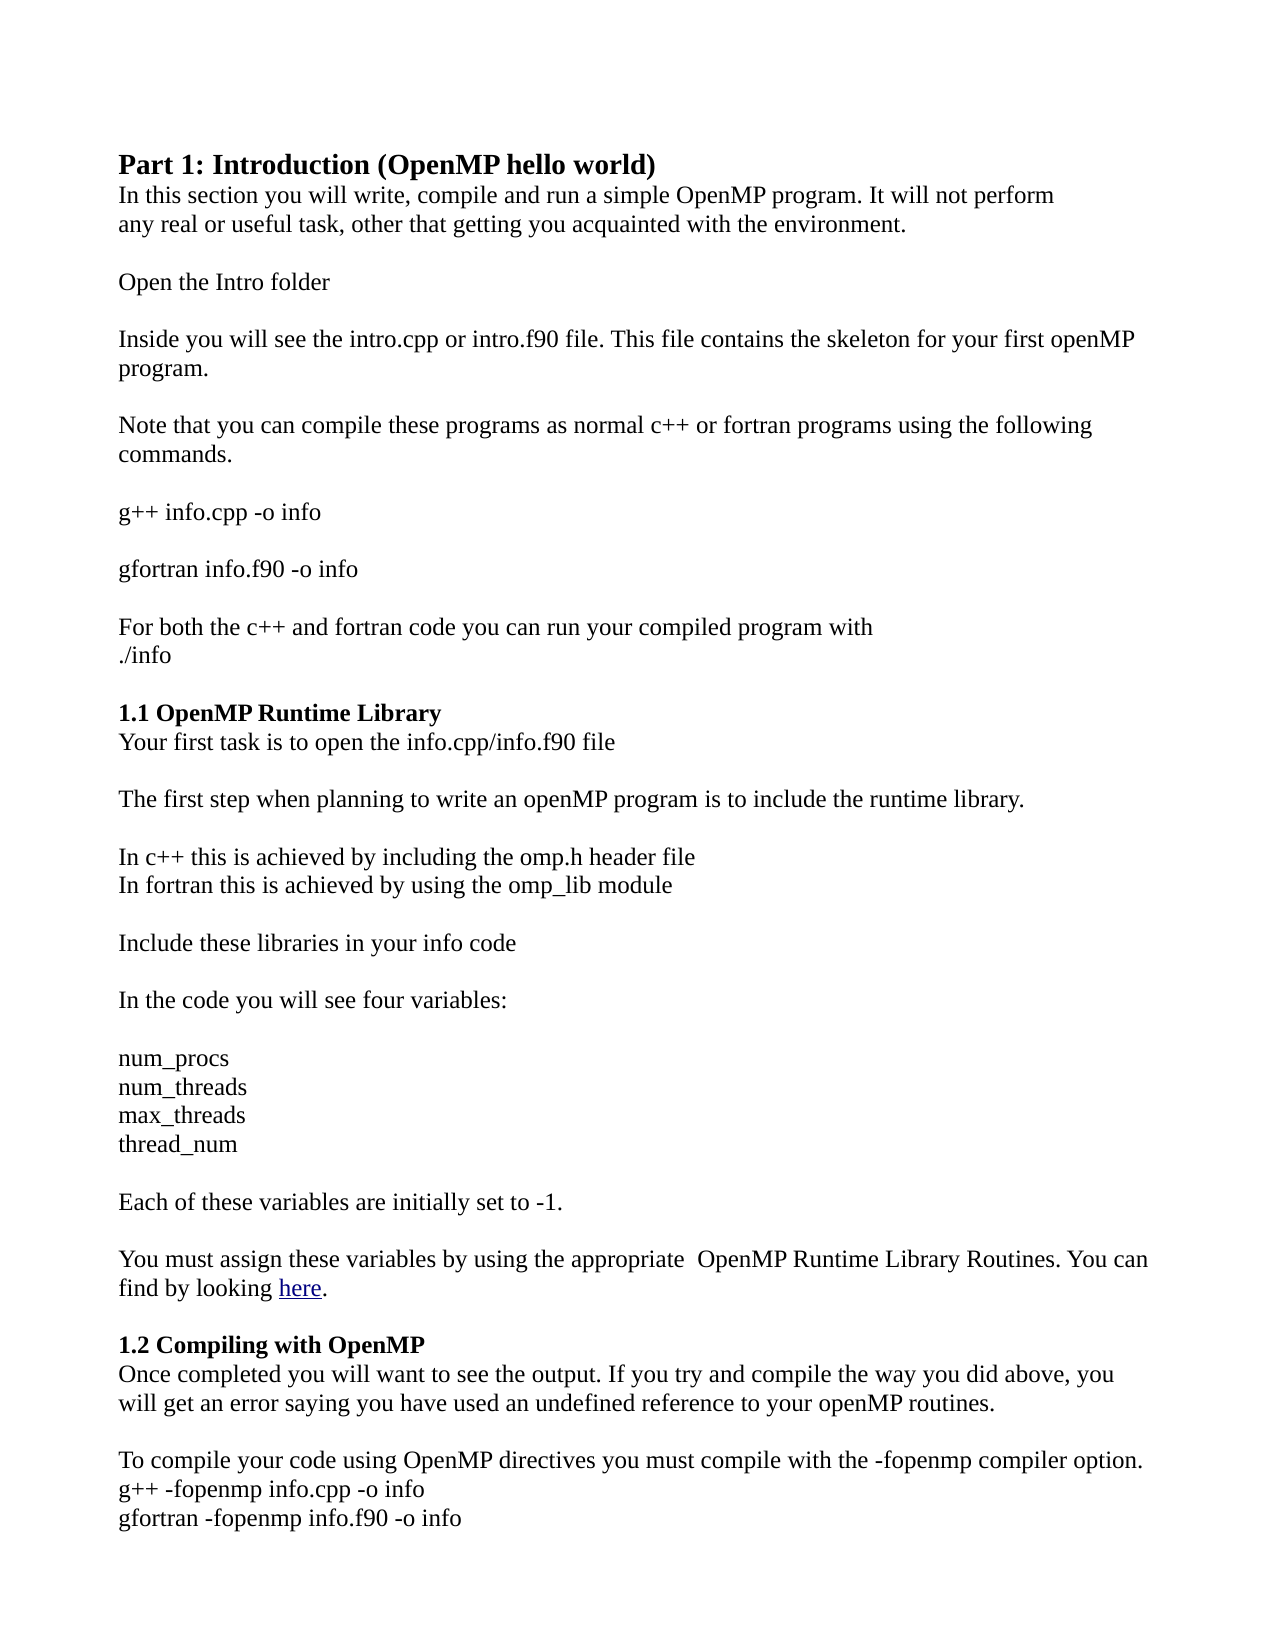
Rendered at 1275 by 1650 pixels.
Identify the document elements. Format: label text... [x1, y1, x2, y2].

text The first step when planning to write an openMP program is to include the runtime library. [118, 784, 1157, 813]
text gfortran -fopenmp info.f90 -o info [118, 1503, 1157, 1532]
text thread_num [118, 1129, 1157, 1158]
text To compile your code using OpenMP directives you must compile with the -fopenmp compiler option. [118, 1445, 1157, 1474]
text Inside you will see the intro.cpp or intro.f90 file. This file contains the skeleton for your first openMP program. [118, 324, 1157, 382]
text gfortran info.f90 -o info [118, 554, 1157, 583]
text 1.1 OpenMP Runtime Library [118, 698, 1157, 727]
text In fortran this is achieved by using the omp_lib module [118, 870, 1157, 899]
text In the code you will see four variables: [118, 985, 1157, 1014]
text g++ info.cpp -o info [118, 497, 1157, 525]
text For both the c++ and fortran code you can run your compiled program with [118, 612, 1157, 640]
text 1.2 Compiling with OpenMP [118, 1330, 1157, 1359]
text Once completed you will want to see the output. If you try and compile the way you did above, you will get an error saying you have used an undefined reference to your openMP routines. [118, 1359, 1157, 1417]
text Open the Intro folder [118, 267, 1157, 295]
text Include these libraries in your info code [118, 928, 1157, 957]
text num_threads [118, 1072, 1157, 1100]
text In c++ this is achieved by including the omp.h header file [118, 842, 1157, 870]
text Part 1: Introduction (OpenMP hello world) [118, 147, 1157, 180]
text ./info [118, 640, 1157, 669]
text Your first task is to open the info.cpp/info.f90 file [118, 727, 1157, 755]
text max_threads [118, 1100, 1157, 1129]
text Each of these variables are initially set to -1. [118, 1187, 1157, 1215]
text num_procs [118, 1043, 1157, 1072]
text g++ -fopenmp info.cpp -o info [118, 1474, 1157, 1503]
text any real or useful task, other that getting you acquainted with the environment. [118, 209, 1157, 238]
text Note that you can compile these programs as normal c++ or fortran programs using the following commands. [118, 410, 1157, 468]
text In this section you will write, compile and run a simple OpenMP program. It will not perform [118, 180, 1157, 209]
text You must assign these variables by using the appropriate OpenMP Runtime Library Routines. You can find by looking here. [118, 1244, 1157, 1302]
